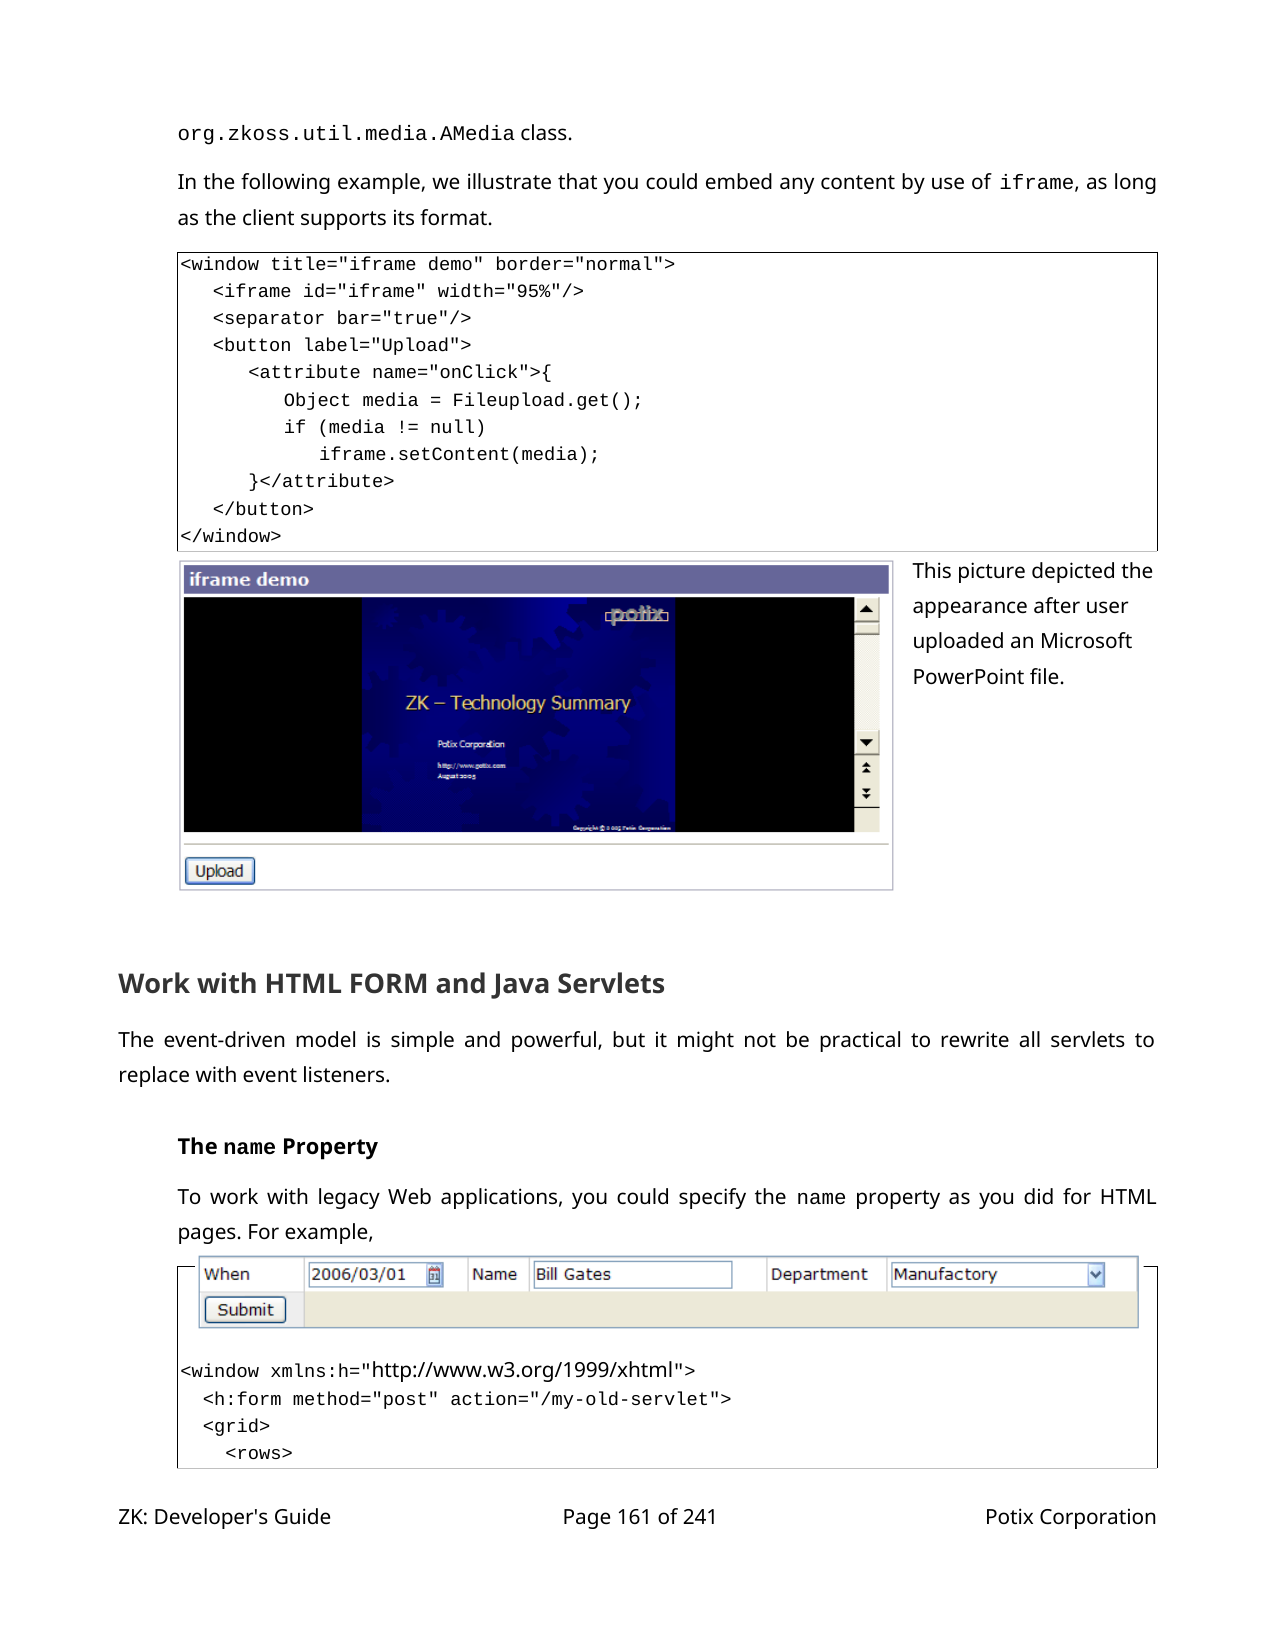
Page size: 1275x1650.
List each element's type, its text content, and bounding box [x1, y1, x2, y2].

text <separator bar="true"/> [178, 306, 1157, 330]
text To work with legacy Web applications, you could specify the name property as you did for HTML pages. For example, [177, 1182, 1157, 1246]
text In the following example, we illustrate that you could embed any content by use of iframe, as long as the client supports its format. [177, 167, 1157, 231]
text </button> [178, 496, 1157, 521]
text <iframe id="iframe" width="95%"/> [178, 279, 1157, 303]
text org.zkoss.util.media.AMedia class. [177, 118, 1157, 147]
table_header [898, 556, 912, 894]
text </window> [178, 523, 1157, 551]
text <button label="Upload"> [178, 333, 1157, 357]
subtitle The name Property [177, 1131, 1157, 1161]
text }</attribute> [178, 469, 1157, 493]
text The event-driven model is simple and powerful, but it might not be practical to rewrite all servlets to replace with event listeners. [118, 1025, 1157, 1089]
text <h:form method="post" action="/my-old-servlet"> [178, 1386, 1157, 1411]
text <attribute name="onClick">{ [178, 360, 1157, 385]
text iframe.setContent(media); [178, 442, 1157, 466]
picture [177, 556, 898, 894]
text Object media = Fileupload.get(); [178, 388, 1157, 412]
text <grid> [178, 1413, 1157, 1438]
subtitle Work with HTML FORM and Java Servlets [118, 965, 1157, 1002]
text if (media != null) [178, 415, 1157, 439]
text <window xmlns:h="http://www.w3.org/1999/xhtml"> [178, 1355, 1157, 1383]
text <rows> [178, 1441, 1157, 1468]
table_header This picture depicted the appearance after user uploaded an Microsoft PowerPoint file. [912, 556, 1156, 894]
text <window title="iframe demo" border="normal"> [178, 253, 1157, 276]
picture [195, 1253, 1144, 1331]
